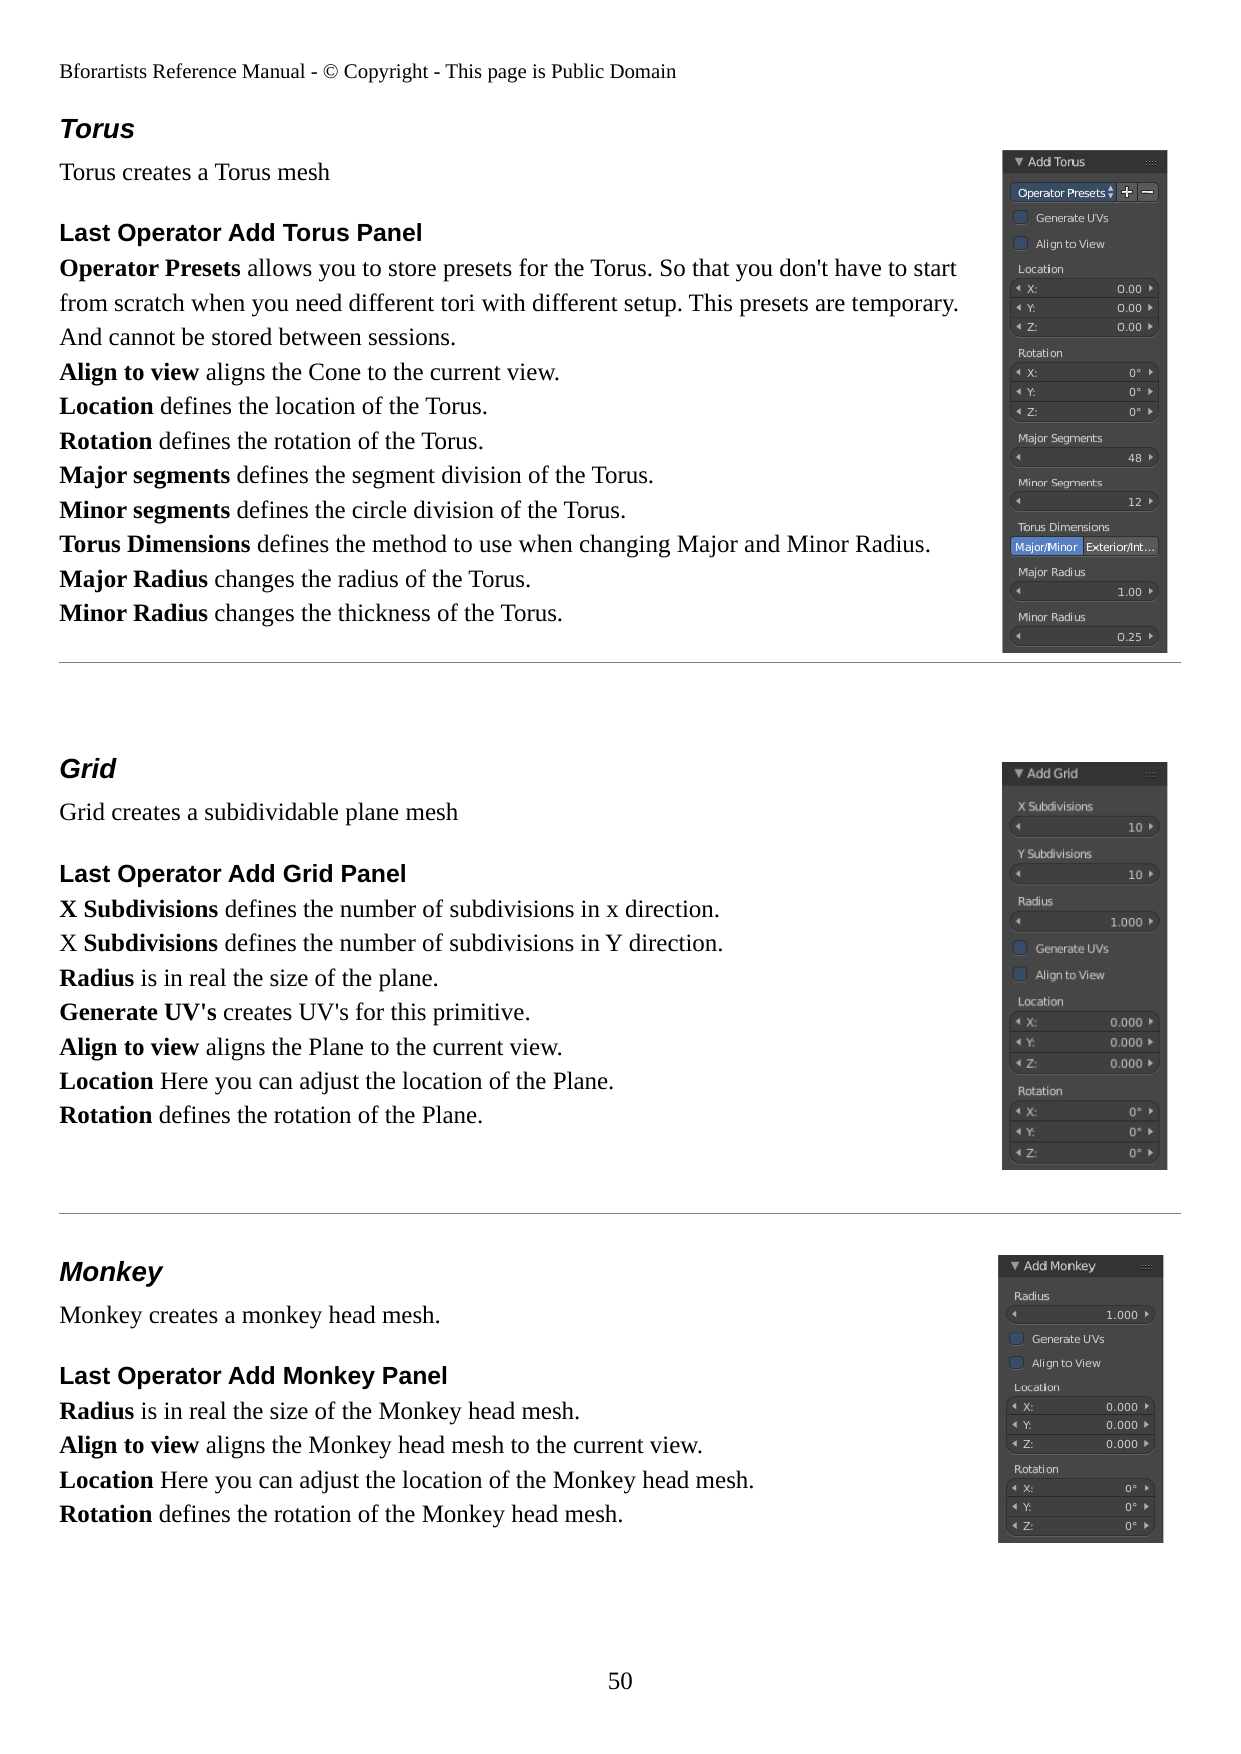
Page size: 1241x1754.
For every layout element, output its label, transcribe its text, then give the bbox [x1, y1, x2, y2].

text Radius is in real the size of the Monkey head mesh. Align to view aligns the Monkey head mesh to the current view. Location Here you can adjust the location of the Monkey head mesh. Rotation defines the rotation of the Monkey head mesh. [59, 1396, 998, 1528]
subtitle Last Operator Add Monkey Panel [59, 1361, 998, 1390]
picture [1002, 762, 1168, 1170]
text Monkey creates a monkey head mesh. [59, 1300, 998, 1328]
subtitle Last Operator Add Torus Panel [59, 218, 1002, 247]
subtitle Grid [59, 753, 1181, 785]
text X Subdivisions defines the number of subdivisions in x direction. X Subdivisions defines the number of subdivisions in Y direction. Radius is in real the size of the plane. Generate UV's creates UV's for this primitive. Align to view aligns the Plane to the current view. Location Here you can adjust the location of the Plane. Rotation defines the rotation of the Plane. [59, 894, 1002, 1129]
text Torus creates a Torus mesh [59, 157, 1002, 186]
text Grid creates a subidividable plane mesh [59, 797, 1002, 826]
subtitle Torus [59, 113, 1181, 144]
text Operator Presets allows you to store presets for the Torus. So that you don't have to start from scratch when you need different tori with different setup. This presets are temporary. And cannot be stored between sessions. Align to view aligns the Cone to the current view. Location defines the location of the Torus. Rotation defines the rotation of the Torus. Major segments defines the segment division of the Torus. Minor segments defines the circle division of the Torus. Torus Dimensions defines the method to use when changing Major and Minor Radius. Major Radius changes the radius of the Torus. Minor Radius changes the thickness of the Torus. [59, 253, 1002, 627]
picture [998, 1255, 1164, 1543]
subtitle Last Operator Add Grid Panel [59, 859, 1002, 887]
picture [1002, 150, 1168, 653]
subtitle Monkey [59, 1255, 998, 1287]
subtitle [1164, 1255, 1181, 1287]
